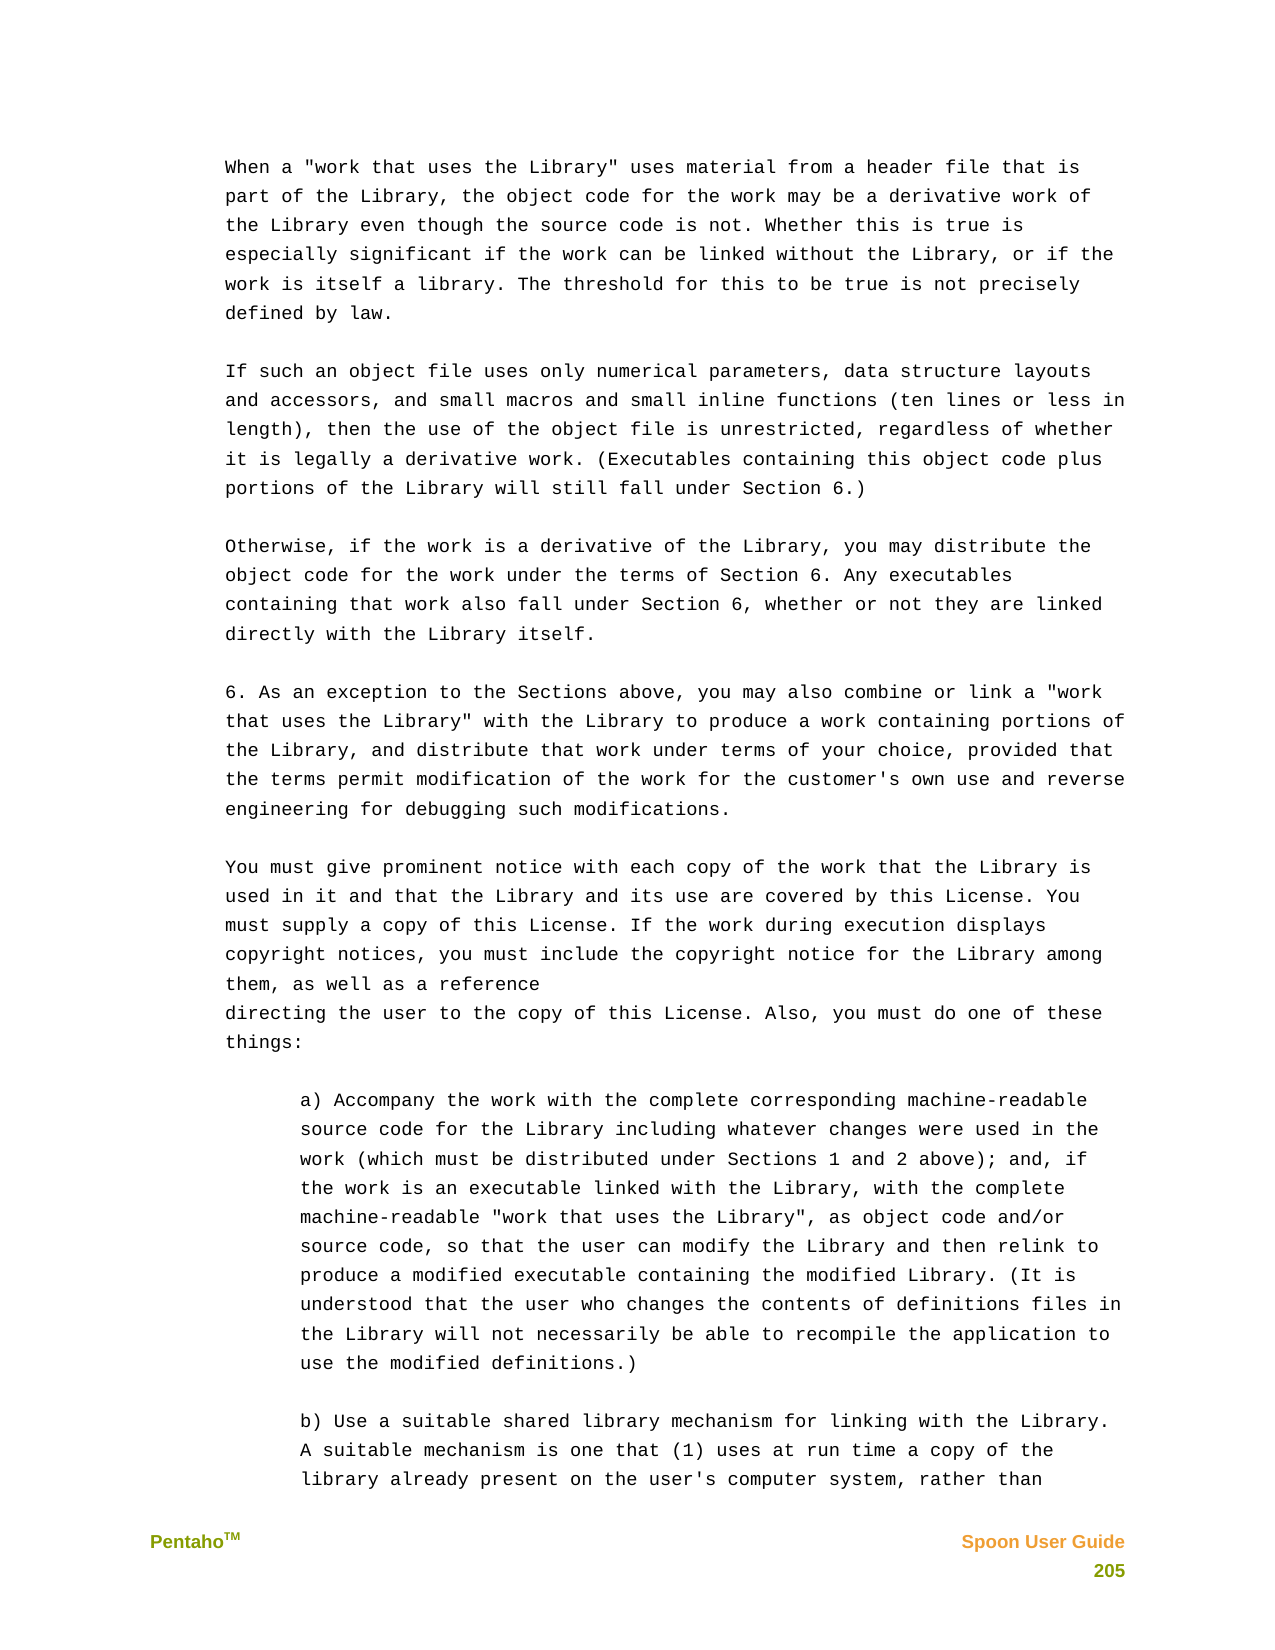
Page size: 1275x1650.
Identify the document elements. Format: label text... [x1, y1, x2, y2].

text a) Accompany the work with the complete corresponding machine-readable source code for the Library including whatever changes were used in the work (which must be distributed under Sections 1 and 2 above); and, if the work is an executable linked with the Library, with the complete machine-readable "work that uses the Library", as object code and/or source code, so that the user can modify the Library and then relink to produce a modified executable containing the modified Library. (It is understood that the user who changes the contents of definitions files in the Library will not necessarily be able to recompile the application to use the modified definitions.) [300, 1083, 1125, 1375]
text Otherwise, if the work is a derivative of the Library, you may distribute the object code for the work under the terms of Section 6. Any executables containing that work also fall under Section 6, whether or not they are linked directly with the Library itself. [225, 529, 1125, 646]
text If such an object file uses only numerical parameters, data structure layouts and accessors, and small macros and small inline functions (ten lines or less in length), then the use of the object file is unrestricted, regardless of whether it is legally a derivative work. (Executables containing this object code plus portions of the Library will still fall under Section 6.) [225, 354, 1125, 500]
text directing the user to the copy of this License. Also, you must do one of these things: [225, 996, 1125, 1054]
text 6. As an exception to the Sections above, you may also combine or link a "work that uses the Library" with the Library to produce a work containing portions of the Library, and distribute that work under terms of your choice, provided that the terms permit modification of the work for the customer's own use and reverse engineering for debugging such modifications. [225, 675, 1125, 821]
text When a "work that uses the Library" uses material from a header file that is part of the Library, the object code for the work may be a derivative work of the Library even though the source code is not. Whether this is true is especially significant if the work can be linked without the Library, or if the work is itself a library. The threshold for this to be true is not precisely defined by law. [225, 150, 1125, 325]
text You must give prominent notice with each copy of the work that the Library is used in it and that the Library and its use are covered by this License. You must supply a copy of this License. If the work during execution displays copyright notices, you must include the copyright notice for the Library among them, as well as a reference [225, 850, 1125, 996]
text b) Use a suitable shared library mechanism for linking with the Library. A suitable mechanism is one that (1) uses at run time a copy of the library already present on the user's computer system, rather than [300, 1404, 1125, 1492]
